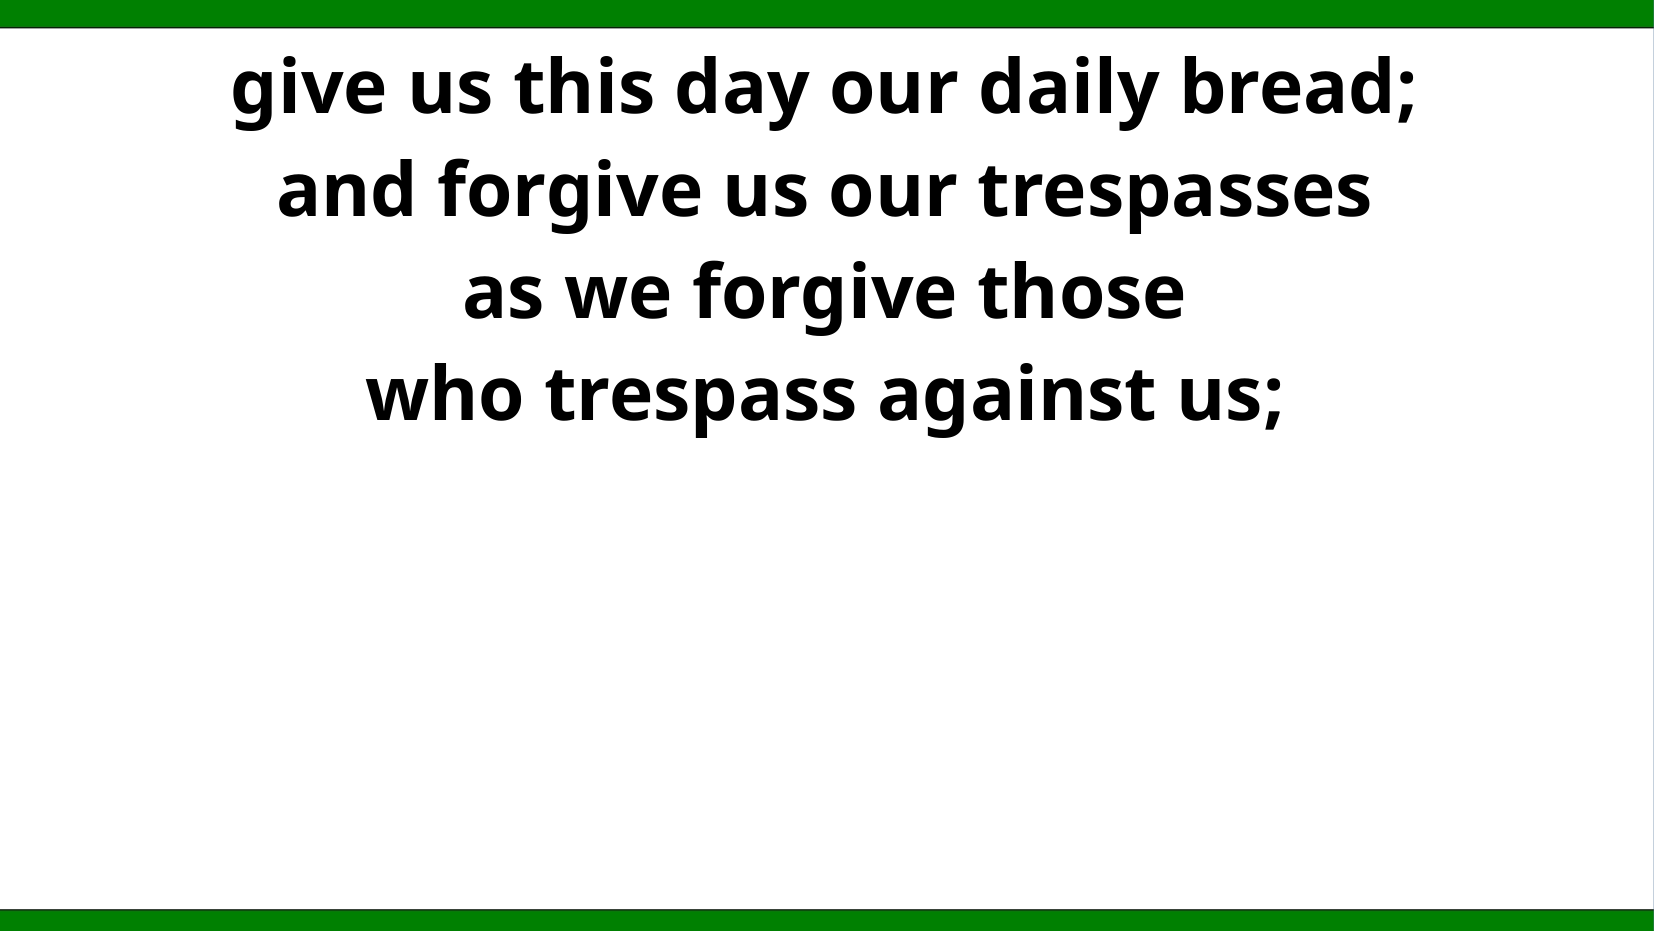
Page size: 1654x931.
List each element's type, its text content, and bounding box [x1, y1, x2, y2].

text_box give us this day our daily bread; and forgive us our trespasses as we forgive those who trespass against us; [75, 26, 1576, 441]
picture [0, 0, 1654, 931]
